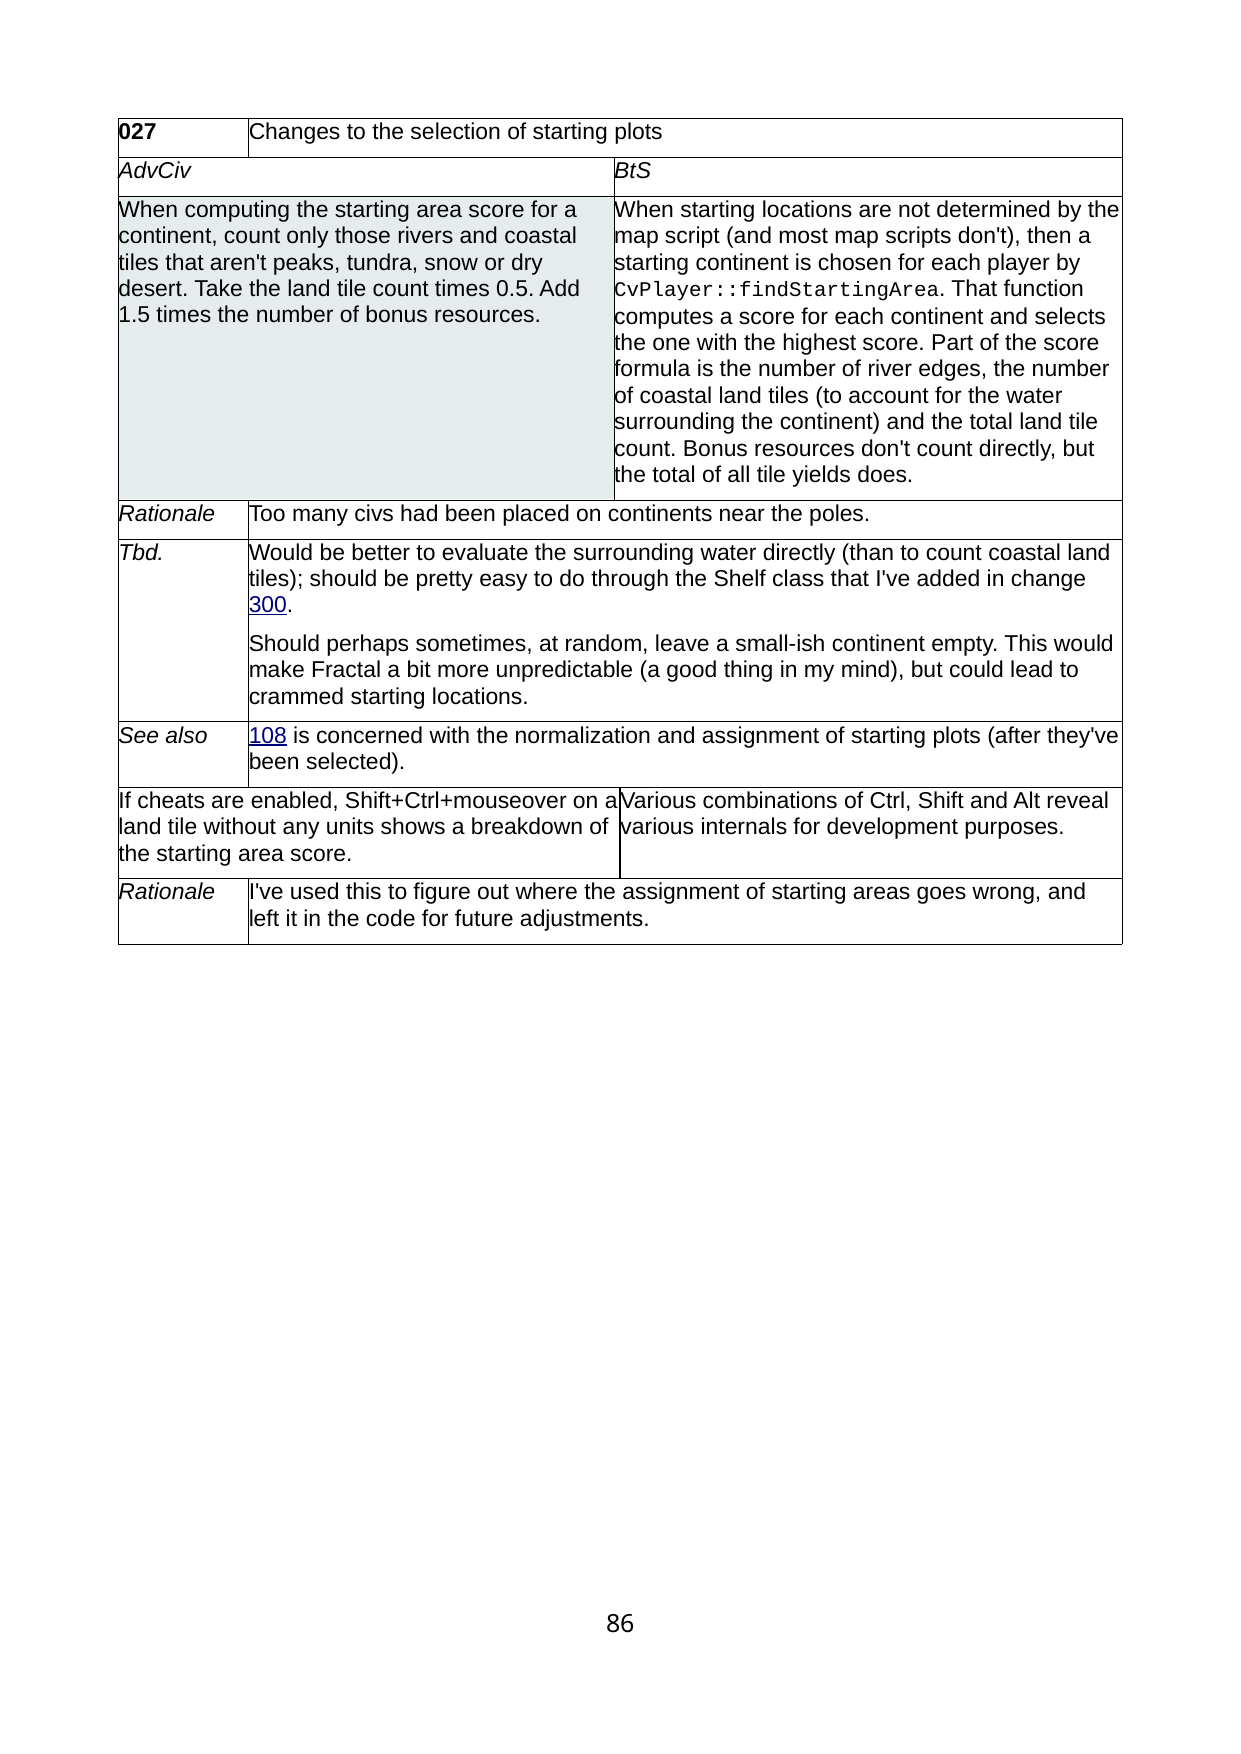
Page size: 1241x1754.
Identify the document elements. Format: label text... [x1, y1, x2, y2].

table_cell If cheats are enabled, Shift+Ctrl+mouseover on a land tile without any units shows a breakdown of the starting area score. [119, 788, 619, 878]
table_cell When computing the starting area score for a continent, count only those rivers and coastal tiles that aren't peaks, tundra, snow or dry desert. Take the land tile count times 0.5. Add 1.5 times the number of bonus resources. [119, 197, 614, 499]
table_cell Too many civs had been placed on continents near the poles. [249, 501, 1122, 538]
table_cell AdvCiv [119, 158, 614, 196]
table_cell 108 is concerned with the normalization and assignment of starting plots (after they've been selected). [249, 722, 1122, 787]
table_cell Various combinations of Ctrl, Shift and Alt reveal various internals for development purposes. [621, 788, 1122, 878]
table_cell BtS [615, 158, 1122, 196]
table_cell When starting locations are not determined by the map script (and most map scripts don't), then a starting continent is chosen for each player by CvPlayer::findStartingArea. That function computes a score for each continent and selects the one with the highest score. Part of the score formula is the number of river edges, the number of coastal land tiles (to account for the water surrounding the continent) and the total land tile count. Bonus resources don't count directly, but the total of all tile yields does. [615, 197, 1122, 499]
table_cell See also [119, 722, 248, 787]
table_cell Tbd. [119, 540, 248, 721]
table_cell Rationale [119, 501, 248, 538]
table_cell Rationale [119, 879, 248, 943]
table_header Changes to the selection of starting plots [249, 119, 1122, 157]
table_cell I've used this to figure out where the assignment of starting areas goes wrong, and left it in the code for future adjustments. [249, 879, 1122, 943]
table_header 027 [119, 119, 248, 157]
table_cell Would be better to evaluate the surrounding water directly (than to count coastal land tiles); should be pretty easy to do through the Shelf class that I've added in change 300. Should perhaps sometimes, at random, leave a small-ish continent empty. This would make Fractal a bit more unpredictable (a good thing in my mind), but could lead to crammed starting locations. [249, 540, 1122, 721]
